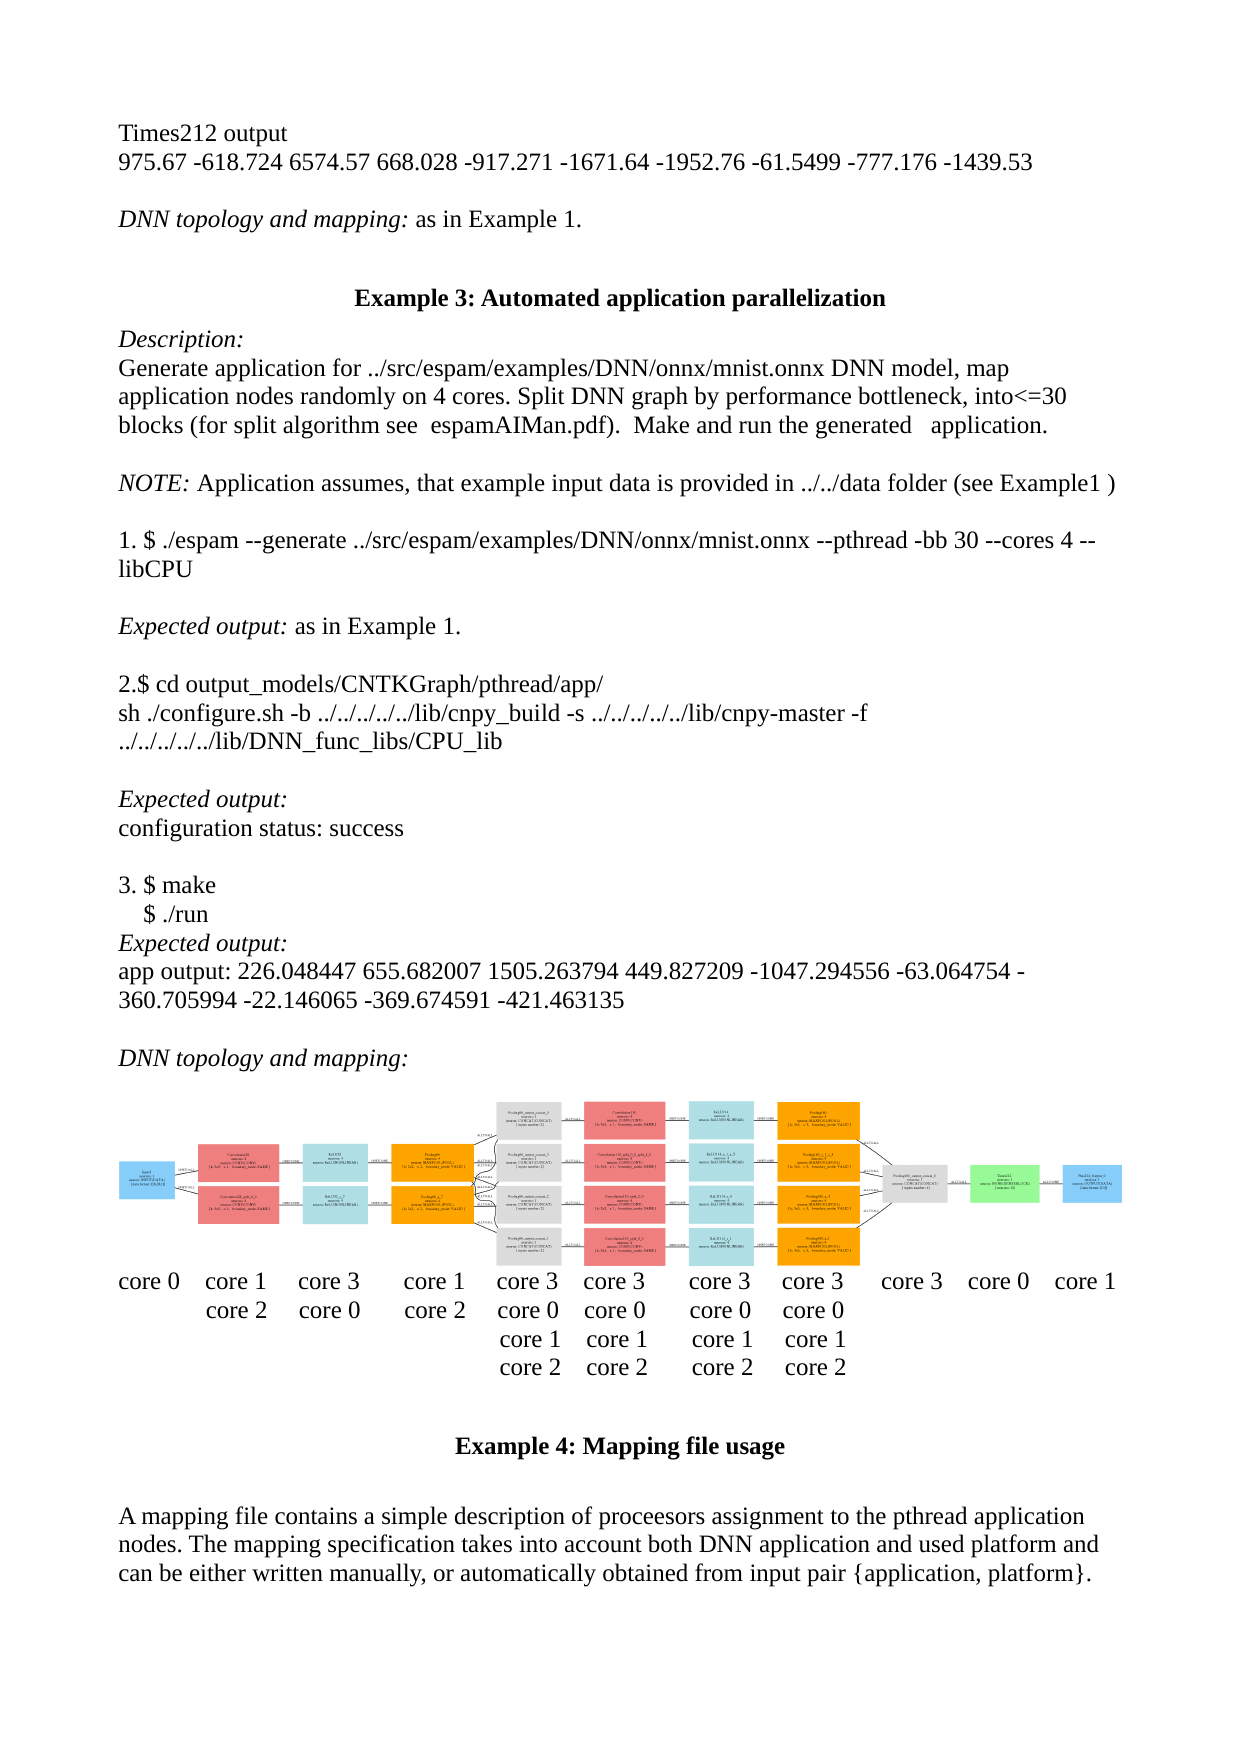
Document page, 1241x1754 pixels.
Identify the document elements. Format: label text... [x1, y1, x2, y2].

text 1. $ ./espam --generate ../src/espam/examples/DNN/onnx/mnist.onnx --pthread -bb 30 --cores 4 --libCPU [118, 525, 1122, 583]
text NOTE: Application assumes, that example input data is provided in ../../data folder (see Example1 ) [118, 468, 1122, 496]
text DNN topology and mapping: as in Example 1. [118, 204, 1122, 233]
subtitle Example 3: Automated application parallelization [118, 283, 1122, 311]
text 2.$ cd output_models/CNTKGraph/pthread/app/ [118, 669, 1122, 698]
text core 2 core 0 core 2 core 0 core 0 core 0 core 0 [118, 1295, 1122, 1324]
text core 2 core 2 core 2 core 2 [118, 1352, 1122, 1381]
subtitle Example 4: Mapping file usage [118, 1431, 1122, 1459]
text Expected output: [118, 928, 1122, 956]
text 975.67 -618.724 6574.57 668.028 -917.271 -1671.64 -1952.76 -61.5499 -777.176 -1439.53 [118, 147, 1122, 176]
text Expected output: as in Example 1. [118, 611, 1122, 640]
text 3. $ make [118, 870, 1122, 899]
text Expected output: [118, 784, 1122, 813]
text sh ./configure.sh -b ../../../../../lib/cnpy_build -s ../../../../../lib/cnpy-master -f ../../../../../lib/DNN_func_libs/CPU_lib [118, 698, 1122, 755]
text $ ./run [118, 899, 1122, 928]
picture [118, 1100, 1123, 1267]
text Description: [118, 324, 1122, 353]
text Generate application for ../src/espam/examples/DNN/onnx/mnist.onnx DNN model, map application nodes randomly on 4 cores. Split DNN graph by performance bottleneck, into<=30 blocks (for split algorithm see espamAIMan.pdf). Make and run the generated application. [118, 353, 1122, 439]
text A mapping file contains a simple description of proceesors assignment to the pthread application nodes. The mapping specification takes into account both DNN application and used platform and can be either written manually, or automatically obtained from input pair {application, platform}. [118, 1501, 1122, 1587]
text core 0 core 1 core 3 core 1 core 3 core 3 core 3 core 3 core 3 core 0 core 1 [118, 1267, 1122, 1295]
text configuration status: success [118, 813, 1122, 841]
text DNN topology and mapping: [118, 1043, 1122, 1071]
text Times212 output [118, 118, 1122, 147]
text app output: 226.048447 655.682007 1505.263794 449.827209 -1047.294556 -63.064754 -360.705994 -22.146065 -369.674591 -421.463135 [118, 956, 1122, 1014]
text core 1 core 1 core 1 core 1 [118, 1324, 1122, 1352]
